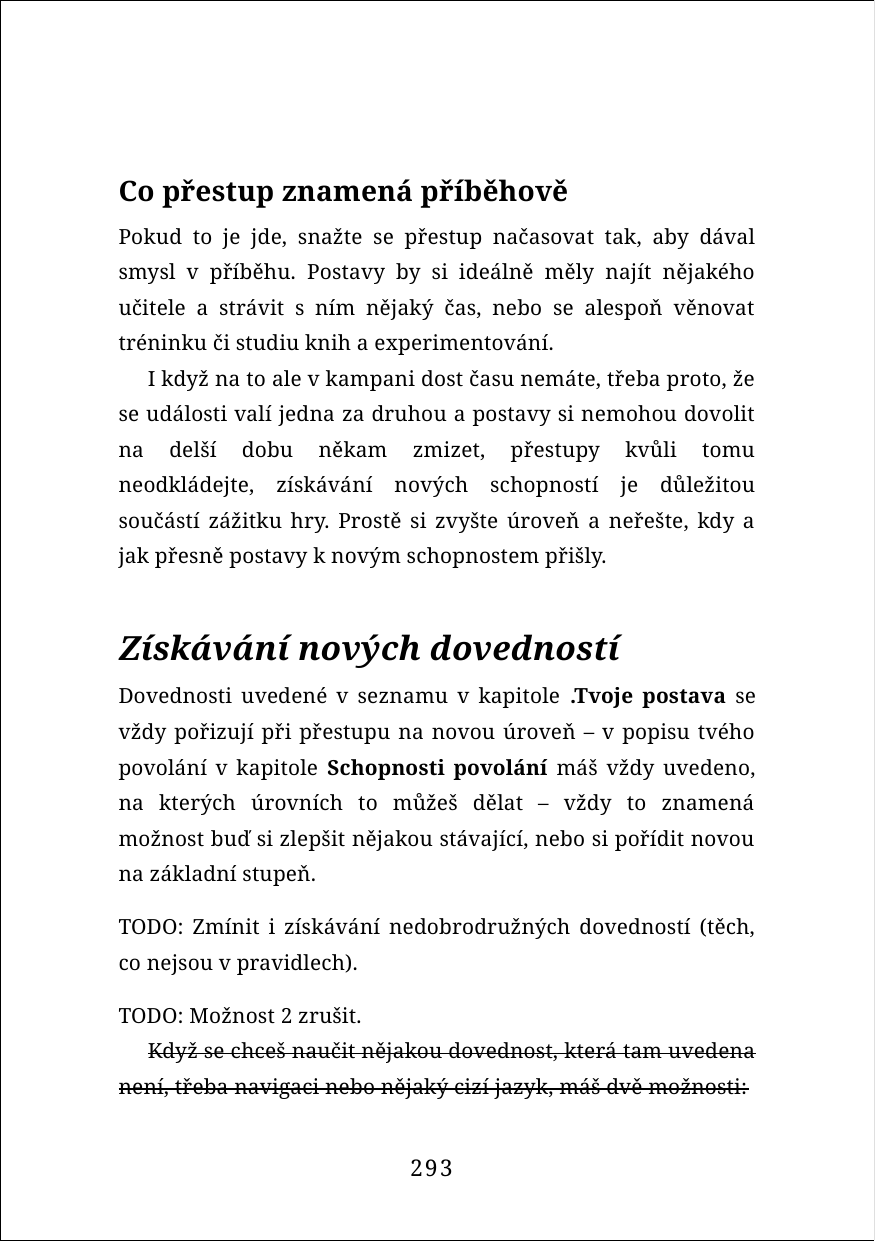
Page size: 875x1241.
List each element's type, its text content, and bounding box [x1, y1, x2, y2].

text TODO: Možnost 2 zrušit. Když se chceš naučit nějakou dovednost, která tam uvedena není, třeba navigaci nebo nějaký cizí jazyk, máš dvě možnosti: [118, 1001, 756, 1101]
subtitle Co přestup znamená příběhově [118, 172, 756, 210]
text Pokud to je jde, snažte se přestup načasovat tak, aby dával smysl v příběhu. Postavy by si ideálně měly najít nějakého učitele a strávit s ním nějaký čas, nebo se alespoň věnovat tréninku či studiu knih a experimentování. I když na to ale v kampani dost času nemáte, třeba proto, že se události valí jedna za druhou a postavy si nemohou dovolit na delší dobu někam zmizet, přestupy kvůli tomu neodkládejte, získávání nových schopností je důležitou součástí zážitku hry. Prostě si zvyšte úroveň a neřešte, kdy a jak přesně postavy k novým schopnostem přišly. [118, 222, 756, 570]
subtitle Získávání nových dovedností [118, 624, 756, 670]
text TODO: Zmínit i získávání nedobrodružných dovedností (těch, co nejsou v pravidlech). [118, 912, 756, 976]
text Dovednosti uvedené v seznamu v kapitole .Tvoje postava se vždy pořizují při přestupu na novou úroveň – v popisu tvého povolání v kapitole Schopnosti povolání máš vždy uvedeno, na kterých úrovních to můžeš dělat – vždy to znamená možnost buď si zlepšit nějakou stávající, nebo si pořídit novou na základní stupeň. [118, 682, 756, 888]
